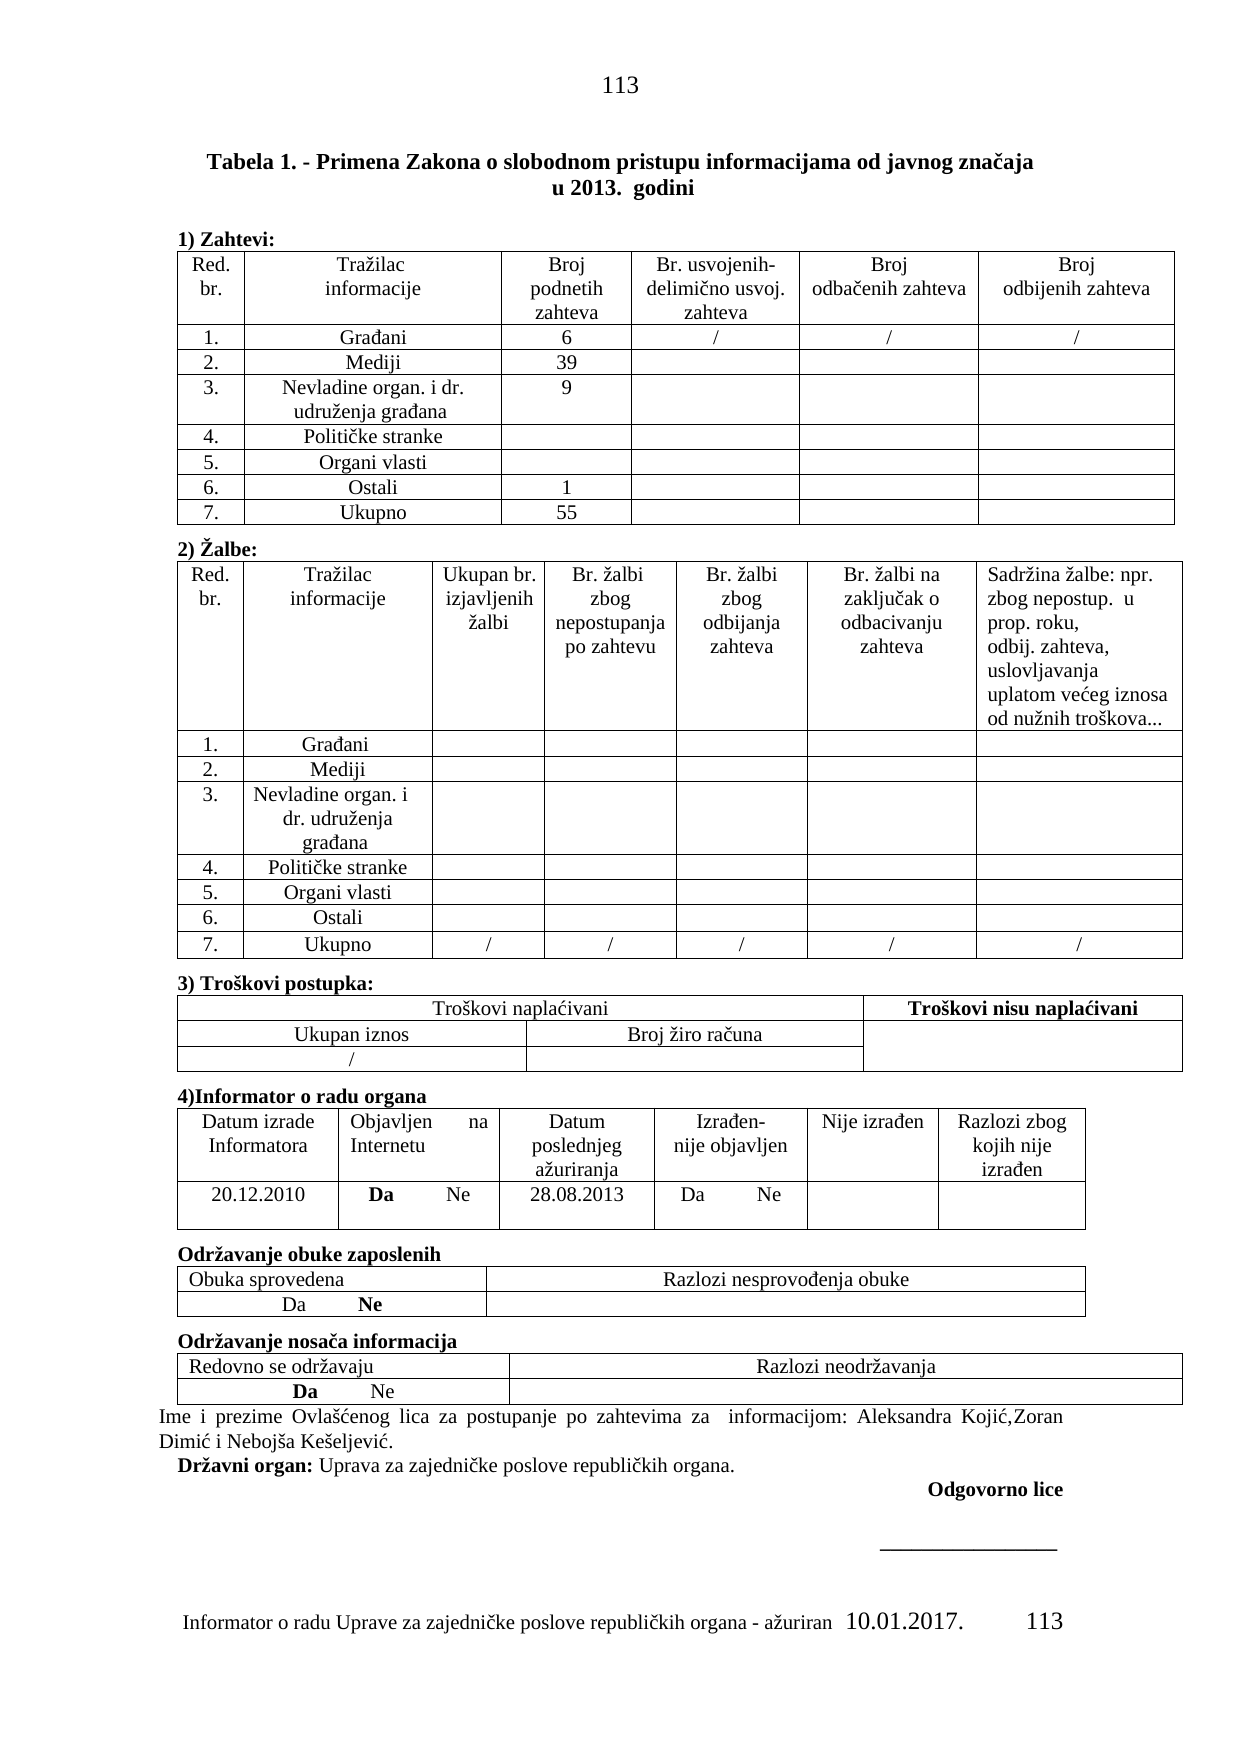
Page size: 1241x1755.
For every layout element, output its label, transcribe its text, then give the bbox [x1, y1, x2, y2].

table_cell 9 [502, 375, 631, 423]
table_cell [800, 350, 978, 374]
table_cell [677, 731, 807, 756]
table_cell / [632, 325, 799, 349]
table_header Izrađen- nije objavlјen [655, 1109, 807, 1181]
table_header Ukupan br. izjavlјenih žalbi [433, 562, 544, 730]
table_cell 28.08.2013 [500, 1182, 654, 1229]
table_cell Da Ne [178, 1292, 486, 1316]
table_cell [808, 1182, 938, 1229]
table_cell Nevladine organ. i dr. udruženja građana [245, 375, 501, 423]
table_cell / [433, 932, 544, 958]
table_cell Organi vlasti [244, 880, 432, 904]
table_cell / [800, 325, 978, 349]
table_header Br. usvojenih- delimično usvoj. zahteva [632, 252, 799, 324]
table_cell / [545, 932, 676, 958]
table_cell Da Ne [178, 1379, 509, 1403]
table_cell / [677, 932, 807, 958]
table_cell Građani [244, 731, 432, 756]
table_cell [677, 855, 807, 879]
table_cell Broj žiro računa [527, 1021, 863, 1046]
table_cell [808, 905, 976, 931]
table_header Tražilac informacije [244, 562, 432, 730]
table_header Br. žalbi na zaklјučak o odbacivanju zahteva [808, 562, 976, 730]
table_cell [808, 782, 976, 854]
table_cell [545, 880, 676, 904]
table_header Redovno se održavaju [178, 1354, 509, 1378]
table_cell 5. [178, 450, 244, 474]
table_header Datum poslednjeg ažuriranja [500, 1109, 654, 1181]
table_cell [977, 731, 1182, 756]
table_header Nije izrađen [808, 1109, 938, 1181]
table_cell [632, 375, 799, 423]
text u 2013. godini [177, 174, 1063, 200]
table_header Obuka sprovedena [178, 1267, 486, 1291]
table_header Sadržina žalbe: npr. zbog nepostup. u prop. roku, odbij. zahteva, uslovlјavanja uplatom većeg iznosa od nužnih troškova... [977, 562, 1182, 730]
text Ime i prezime Ovlašćenog lica za postupanje po zahtevima za informacijom: Aleksandra Kojić,Zoran Dimić i Nebojša Kešelјević. [158, 1404, 1063, 1453]
table_cell / [977, 932, 1182, 958]
text 4)Informator o radu organa [177, 1084, 1063, 1108]
table_cell [808, 757, 976, 781]
table_cell [808, 731, 976, 756]
table_cell [979, 500, 1174, 524]
table_header Red.br. [178, 252, 244, 324]
table_header Broj odbačenih zahteva [800, 252, 978, 324]
table_cell 4. [178, 425, 244, 448]
table_header Troškovi naplaćivani [178, 996, 863, 1020]
table_cell Ukupan iznos [178, 1021, 526, 1046]
table_cell Da Ne [655, 1182, 807, 1229]
table_cell 7. [178, 932, 243, 958]
table_cell [433, 905, 544, 931]
table_cell 2. [178, 757, 243, 781]
table_cell 6 [502, 325, 631, 349]
table_cell [502, 425, 631, 448]
text _________________ [177, 1525, 1063, 1553]
table_cell [800, 375, 978, 423]
table_header Red. br. [178, 562, 243, 730]
table_cell [977, 757, 1182, 781]
table_cell [545, 855, 676, 879]
table_cell Ostali [244, 905, 432, 931]
table_cell 6. [178, 475, 244, 499]
table_header Razlozi zbog kojih nije izrađen [939, 1109, 1085, 1181]
table_cell Organi vlasti [245, 450, 501, 474]
table_cell [979, 475, 1174, 499]
table_cell [977, 905, 1182, 931]
table_header Troškovi nisu naplaćivani [864, 996, 1182, 1020]
table_cell [632, 500, 799, 524]
table_cell / [808, 932, 976, 958]
table_cell [527, 1047, 863, 1071]
table_cell [433, 731, 544, 756]
table_cell [632, 450, 799, 474]
table_cell [433, 757, 544, 781]
table_cell [545, 782, 676, 854]
table_cell [677, 782, 807, 854]
table_cell 39 [502, 350, 631, 374]
text 3) Troškovi postupka: [177, 971, 1063, 995]
text Tabela 1. - Primena Zakona o slobodnom pristupu informacijama od javnog značaja [177, 148, 1063, 174]
table_cell Ukupno [245, 500, 501, 524]
table_cell Političke stranke [245, 425, 501, 448]
table_cell [800, 475, 978, 499]
text Održavanje obuke zaposlenih [177, 1242, 1063, 1266]
table_cell [808, 855, 976, 879]
table_header Datum izrade Informatora [178, 1109, 338, 1181]
table_header Tražilac informacije [245, 252, 501, 324]
table_cell 1. [178, 731, 243, 756]
table_cell [545, 731, 676, 756]
table_cell Mediji [244, 757, 432, 781]
table_cell Mediji [245, 350, 501, 374]
table_cell 55 [502, 500, 631, 524]
table_cell [545, 905, 676, 931]
table_cell Građani [245, 325, 501, 349]
text 1) Zahtevi: [177, 227, 1063, 251]
table_cell [800, 450, 978, 474]
table_cell [977, 855, 1182, 879]
table_cell 5. [178, 880, 243, 904]
table_cell [433, 855, 544, 879]
text 2) Žalbe: [177, 537, 1063, 561]
table_cell 2. [178, 350, 244, 374]
table_cell [979, 350, 1174, 374]
table_cell Političke stranke [244, 855, 432, 879]
table_cell / [979, 325, 1174, 349]
table_cell [979, 425, 1174, 448]
table_cell [632, 475, 799, 499]
table_cell [632, 425, 799, 448]
table_cell 4. [178, 855, 243, 879]
table_cell [677, 905, 807, 931]
table_cell [510, 1379, 1182, 1403]
table_cell Nevladine organ. i dr. udruženja građana [244, 782, 432, 854]
table_cell [977, 782, 1182, 854]
table_cell [864, 1021, 1182, 1071]
table_cell Ostali [245, 475, 501, 499]
table_cell [800, 500, 978, 524]
table_cell Da Ne [339, 1182, 499, 1229]
table_header Broj podnetih zahteva [502, 252, 631, 324]
table_cell [632, 350, 799, 374]
table_header Razlozi neodržavanja [510, 1354, 1182, 1378]
table_cell 1 [502, 475, 631, 499]
table_cell [487, 1292, 1085, 1316]
table_header Broj odbijenih zahteva [979, 252, 1174, 324]
table_cell [808, 880, 976, 904]
table_cell 6. [178, 905, 243, 931]
table_cell [433, 880, 544, 904]
text Odgovorno lice [177, 1477, 1063, 1501]
table_cell [977, 880, 1182, 904]
table_cell [677, 880, 807, 904]
table_header Objavlјen na Internetu [339, 1109, 499, 1181]
table_cell [979, 375, 1174, 423]
table_cell [545, 757, 676, 781]
table_cell 20.12.2010 [178, 1182, 338, 1229]
table_header Razlozi nesprovođenja obuke [487, 1267, 1085, 1291]
table_cell [502, 450, 631, 474]
text Održavanje nosača informacija [177, 1329, 1063, 1353]
table_cell 7. [178, 500, 244, 524]
table_cell [939, 1182, 1085, 1229]
table_header Br. žalbi zbog odbijanja zahteva [677, 562, 807, 730]
text Državni organ: Uprava za zajedničke poslove republičkih organa. [177, 1453, 1063, 1477]
table_cell [677, 757, 807, 781]
table_header Br. žalbi zbog nepostupanja po zahtevu [545, 562, 676, 730]
table_cell [800, 425, 978, 448]
table_cell / [178, 1047, 526, 1071]
table_cell [433, 782, 544, 854]
table_cell 1. [178, 325, 244, 349]
table_cell [979, 450, 1174, 474]
table_cell 3. [178, 782, 243, 854]
table_cell 3. [178, 375, 244, 423]
table_cell Ukupno [244, 932, 432, 958]
